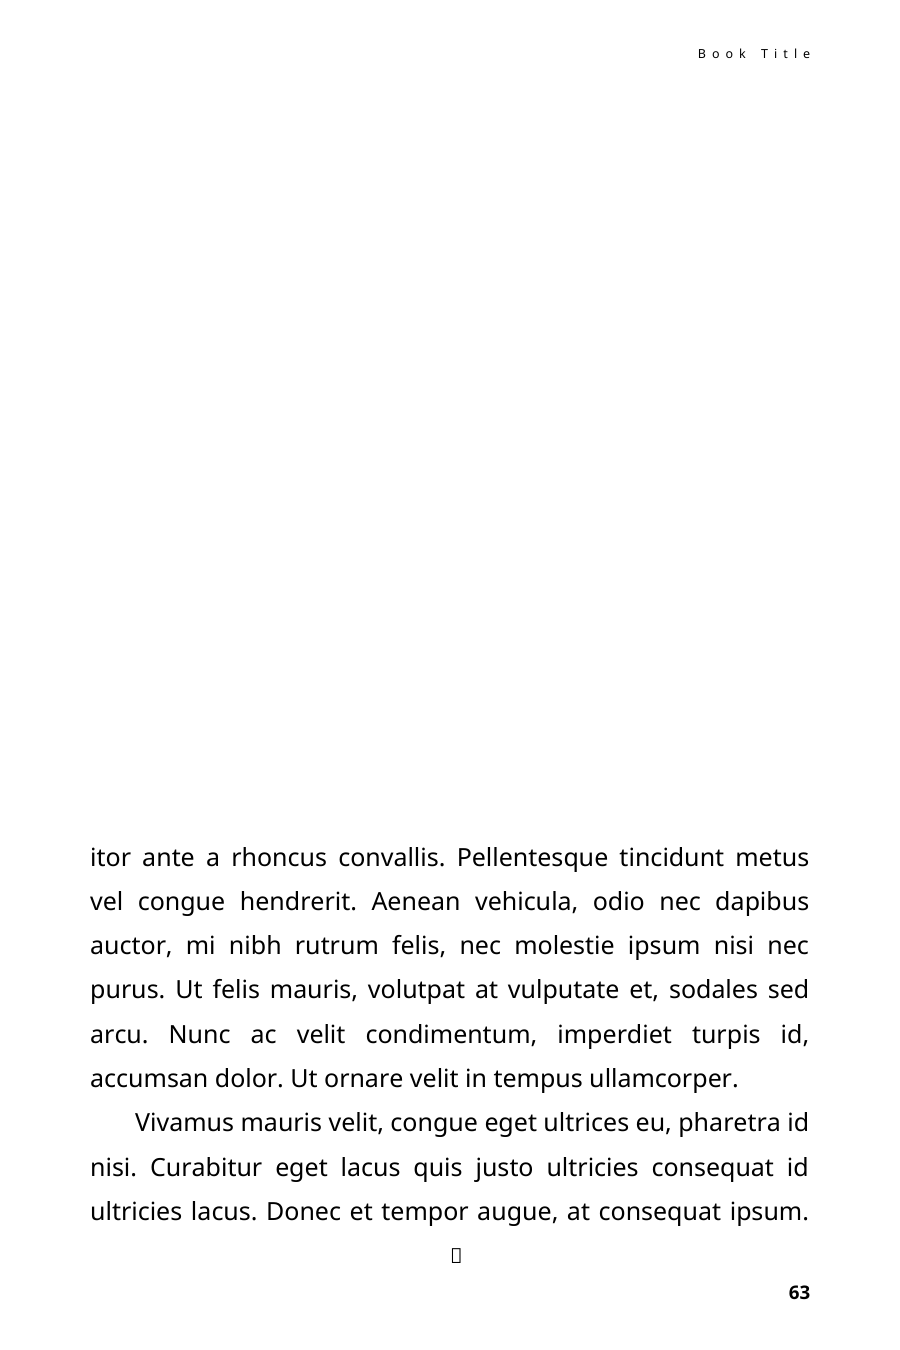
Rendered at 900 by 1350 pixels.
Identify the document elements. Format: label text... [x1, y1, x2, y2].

text Vivamus mauris velit, congue eget ultrices eu, pharetra id nisi. Curabitur eget lacus quis justo ultricies consequat id ultricies lacus. Donec et tempor augue, at consequat ipsum. [90, 1105, 810, 1228]
text itor ante a rhoncus convallis. Pellentesque tincidunt metus vel congue hendrerit. Aenean vehicula, odio nec dapibus auctor, mi nibh rutrum felis, nec molestie ipsum nisi nec purus. Ut felis mauris, volutpat at vulputate et, sodales sed arcu. Nunc ac velit condimentum, imperdiet turpis id, accumsan dolor. Ut ornare velit in tempus ullamcorper. [90, 839, 810, 1095]
